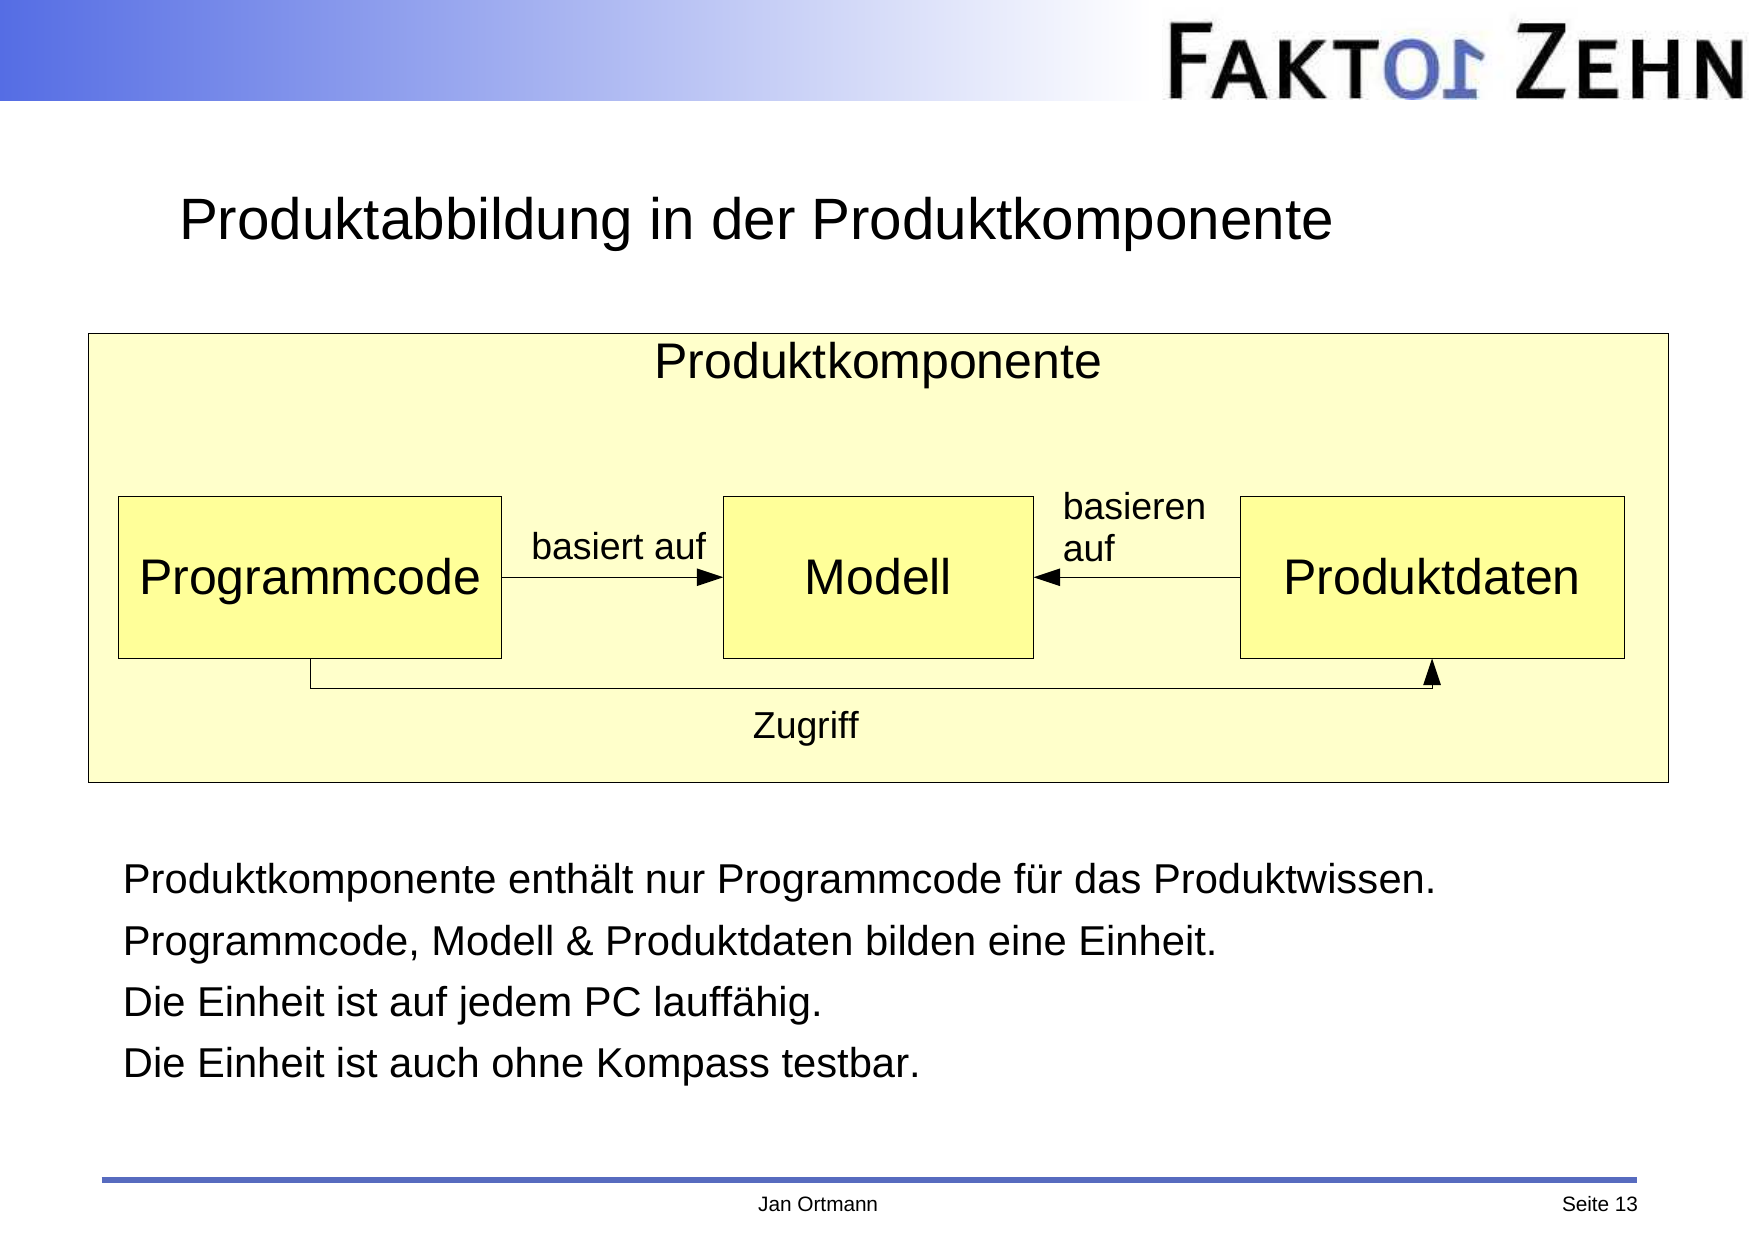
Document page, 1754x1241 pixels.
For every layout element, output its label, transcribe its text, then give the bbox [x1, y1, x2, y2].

text_box Modell [723, 496, 1034, 659]
text_box Produktdaten [1240, 496, 1625, 659]
text_box Produktkomponente [88, 333, 1669, 783]
title Produktabbildung in der Produktkomponente [179, 142, 1576, 296]
text_box Programmcode [118, 496, 502, 659]
text_box basieren auf [1062, 485, 1226, 570]
text_box basiert auf [531, 525, 709, 568]
picture [1162, 7, 1752, 100]
text_box Zugriff [752, 704, 1004, 748]
list Produktkomponente enthält nur Programmcode für das Produktwissen. Programmcode, Modell & Produktdaten bilden eine Einheit. Die Einheit ist auf jedem PC lauffähig. Die Einheit ist auch ohne Kompass testbar. [105, 856, 1654, 1123]
